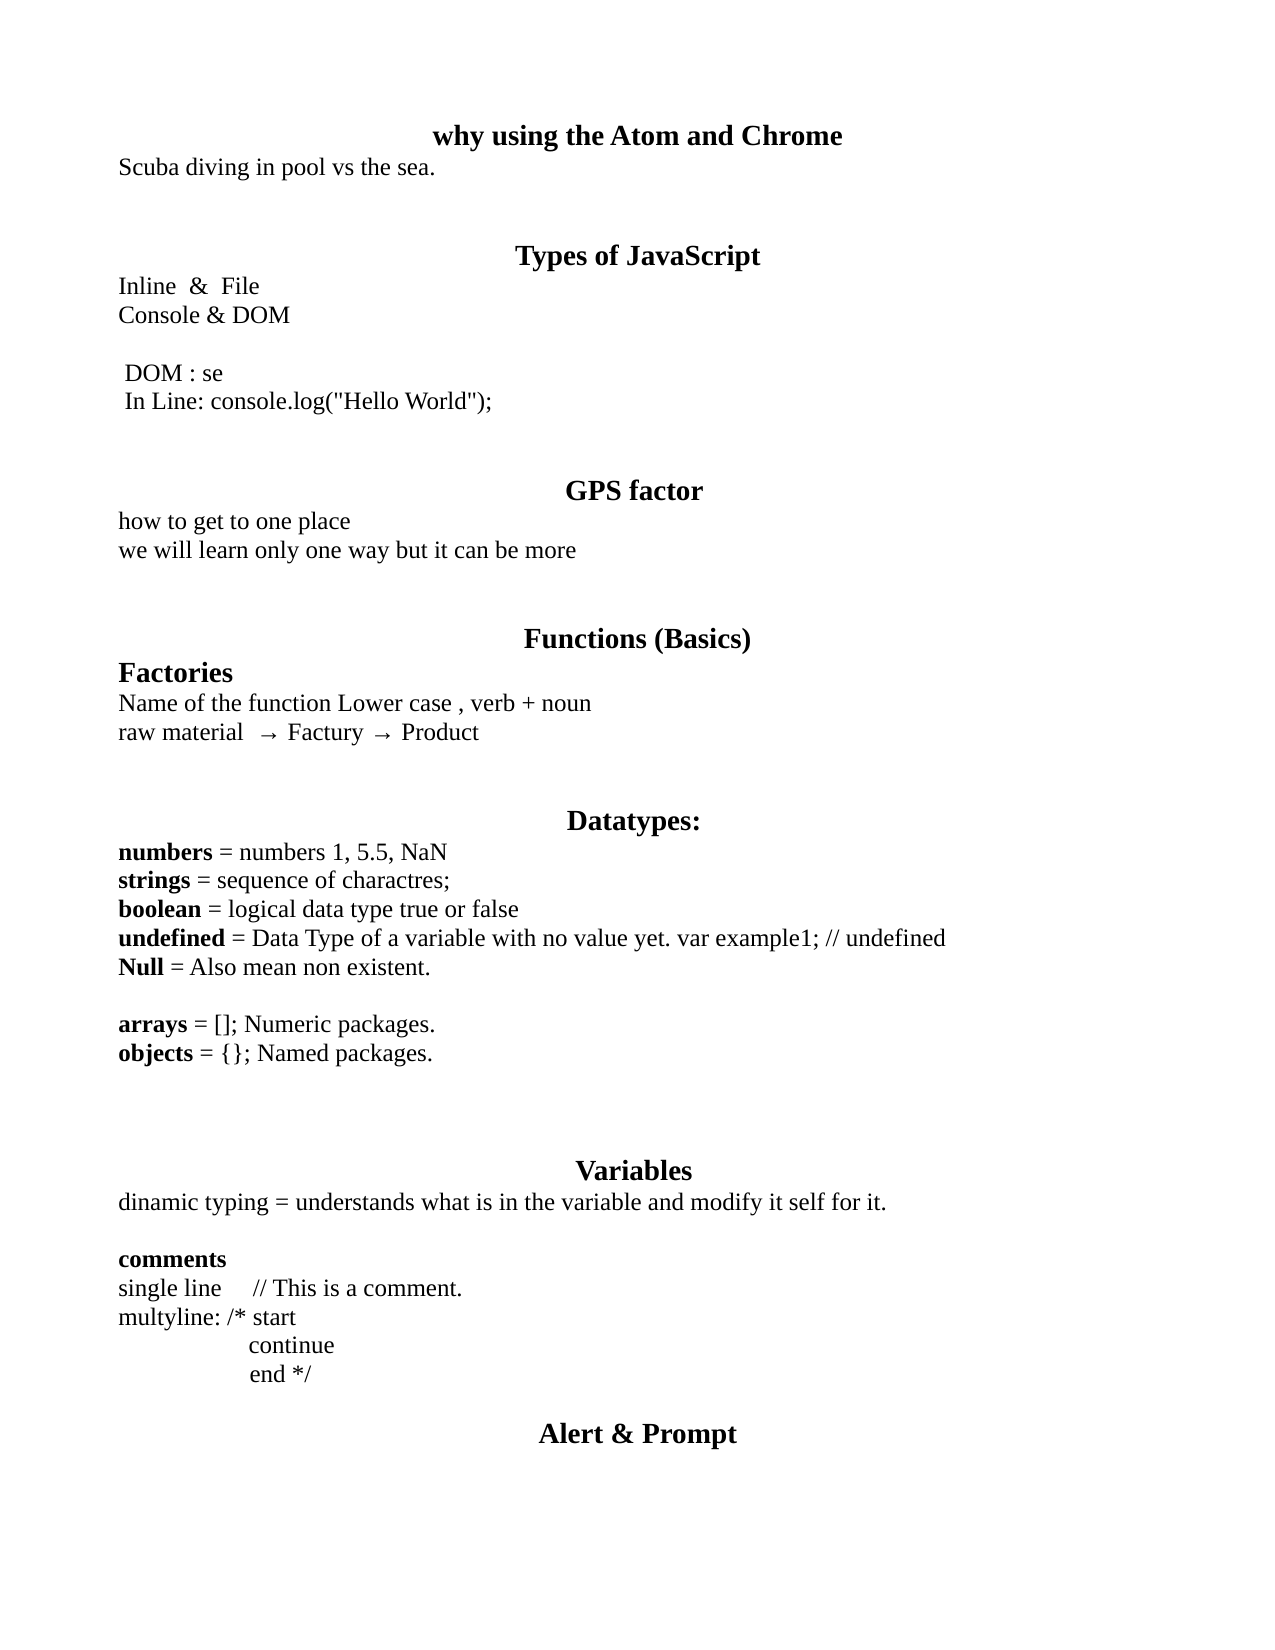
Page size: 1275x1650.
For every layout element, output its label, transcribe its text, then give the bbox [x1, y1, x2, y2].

text boolean = logical data type true or false [118, 894, 1157, 923]
text strings = sequence of charactres; [118, 866, 1157, 894]
text raw material → Factury → Product [118, 717, 1157, 746]
text Functions (Basics) [118, 621, 1157, 655]
text multyline: /* start [118, 1302, 1157, 1330]
text dinamic typing = understands what is in the variable and modify it self for it. [118, 1187, 1157, 1215]
text arrays = []; Numeric packages. [118, 1009, 1157, 1038]
text Types of JavaScript [118, 238, 1157, 271]
text we will learn only one way but it can be more [118, 535, 1157, 564]
text Alert & Prompt [118, 1417, 1157, 1450]
text Console & DOM [118, 300, 1157, 329]
text Scuba diving in pool vs the sea. [118, 152, 1157, 180]
text Name of the function Lower case , verb + noun [118, 688, 1157, 717]
text In Line: console.log("Hello World"); [118, 386, 1157, 415]
text objects = {}; Named packages. [118, 1038, 1157, 1067]
text how to get to one place [118, 506, 1157, 535]
text Factories [118, 655, 1157, 688]
text end */ [118, 1359, 1157, 1388]
text undefined = Data Type of a variable with no value yet. var example1; // undefined [118, 923, 1157, 952]
text single line // This is a comment. [118, 1273, 1157, 1302]
text Datatypes: [118, 803, 1157, 837]
text Null = Also mean non existent. [118, 952, 1157, 981]
text Variables [118, 1153, 1157, 1187]
text numbers = numbers 1, 5.5, NaN [118, 837, 1157, 866]
text comments [118, 1244, 1157, 1273]
text continue [118, 1330, 1157, 1359]
text GPS factor [118, 473, 1157, 506]
text Inline & File [118, 271, 1157, 300]
text DOM : se [118, 358, 1157, 386]
text why using the Atom and Chrome [118, 118, 1157, 152]
